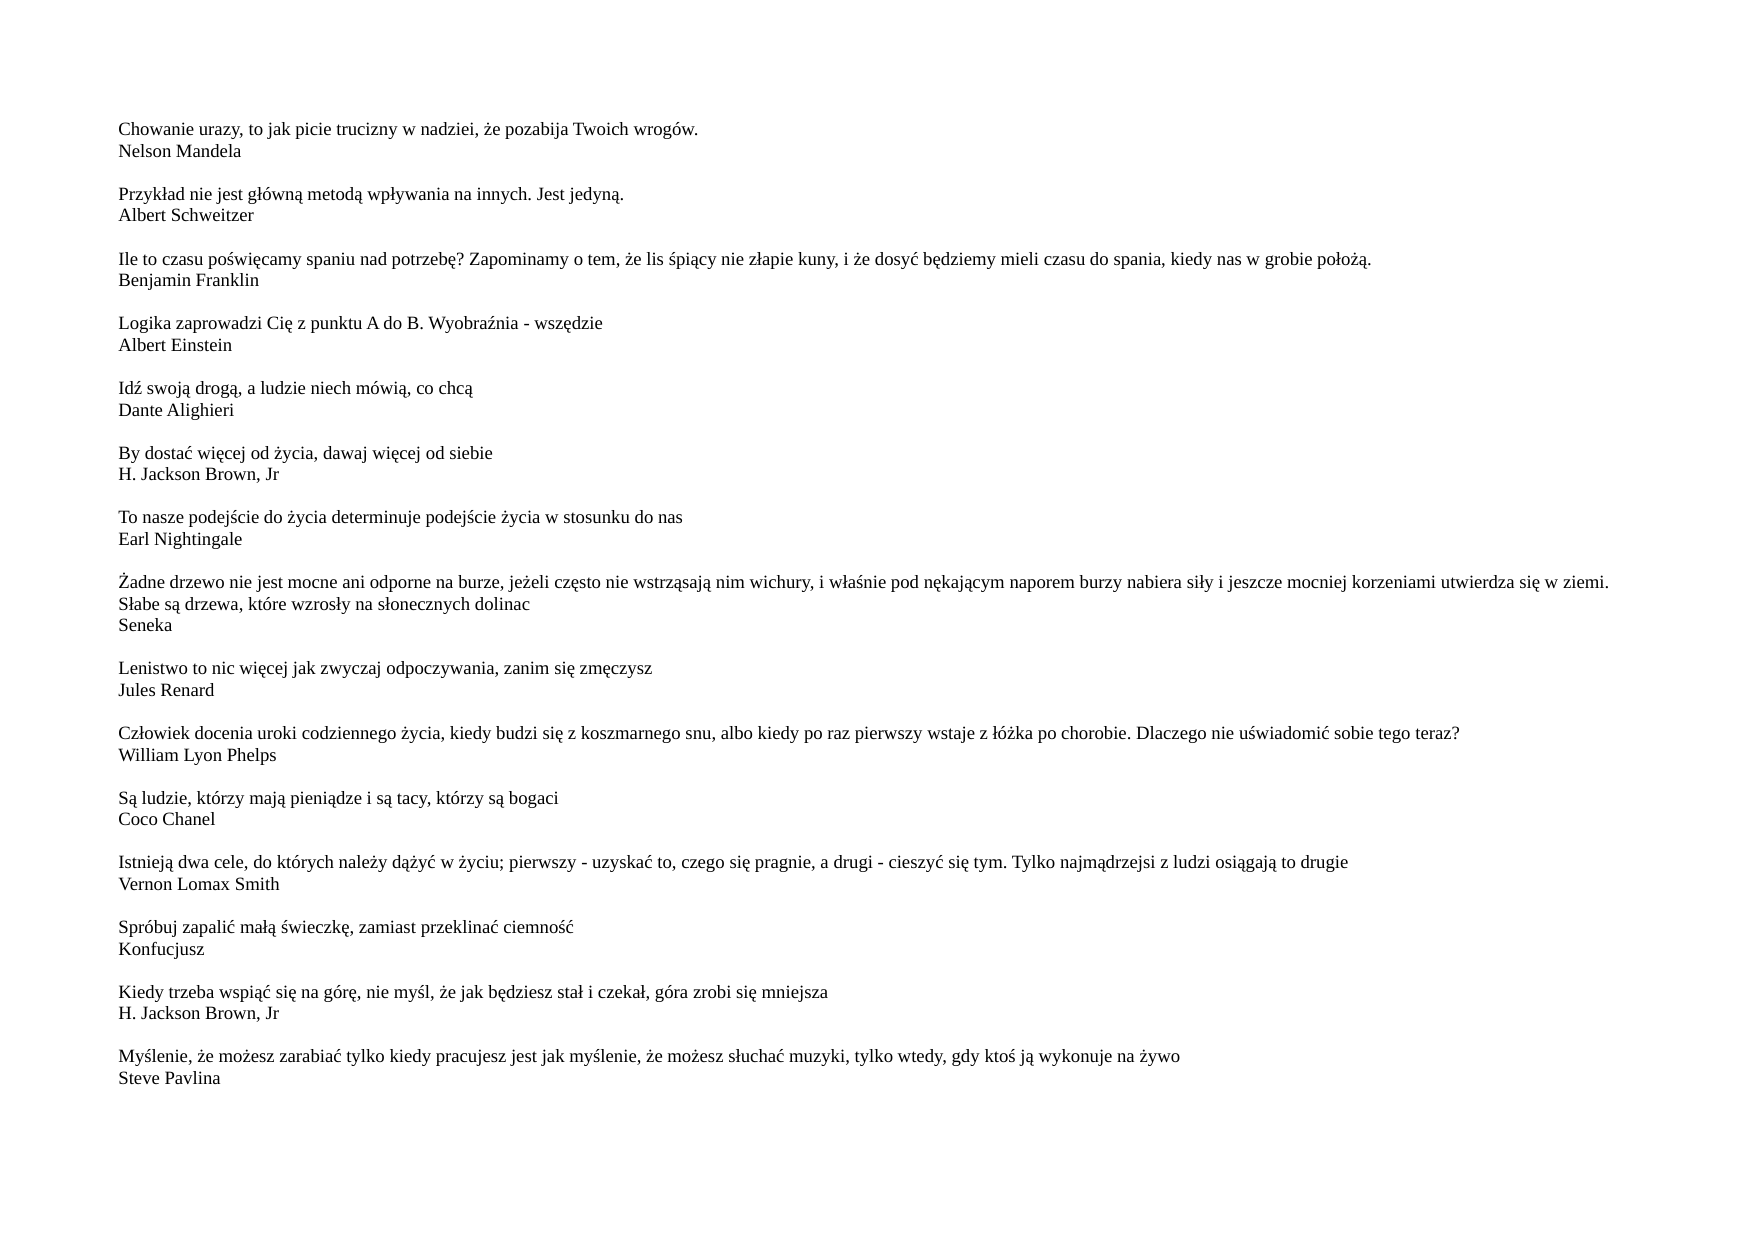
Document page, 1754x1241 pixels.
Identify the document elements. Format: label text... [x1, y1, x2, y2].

text Lenistwo to nic więcej jak zwyczaj odpoczywania, zanim się zmęczysz [118, 657, 1636, 679]
text Steve Pavlina [118, 1067, 1636, 1088]
text Nelson Mandela [118, 140, 1636, 161]
text Człowiek docenia uroki codziennego życia, kiedy budzi się z koszmarnego snu, albo kiedy po raz pierwszy wstaje z łóżka po chorobie. Dlaczego nie uświadomić sobie tego teraz? [118, 722, 1636, 743]
text Jules Renard [118, 679, 1636, 700]
text H. Jackson Brown, Jr [118, 1002, 1636, 1024]
text Albert Einstein [118, 334, 1636, 355]
text Seneka [118, 614, 1636, 636]
text By dostać więcej od życia, dawaj więcej od siebie [118, 442, 1636, 463]
text Benjamin Franklin [118, 269, 1636, 291]
text Konfucjusz [118, 937, 1636, 959]
text Logika zaprowadzi Cię z punktu A do B. Wyobraźnia - wszędzie [118, 312, 1636, 334]
text Vernon Lomax Smith [118, 873, 1636, 894]
text Przykład nie jest główną metodą wpływania na innych. Jest jedyną. [118, 183, 1636, 204]
text Istnieją dwa cele, do których należy dążyć w życiu; pierwszy - uzyskać to, czego się pragnie, a drugi - cieszyć się tym. Tylko najmądrzejsi z ludzi osiągają to drugie [118, 851, 1636, 873]
text Kiedy trzeba wspiąć się na górę, nie myśl, że jak będziesz stał i czekał, góra zrobi się mniejsza [118, 981, 1636, 1002]
text William Lyon Phelps [118, 743, 1636, 765]
text Myślenie, że możesz zarabiać tylko kiedy pracujesz jest jak myślenie, że możesz słuchać muzyki, tylko wtedy, gdy ktoś ją wykonuje na żywo [118, 1045, 1636, 1067]
text Żadne drzewo nie jest mocne ani odporne na burze, jeżeli często nie wstrząsają nim wichury, i właśnie pod nękającym naporem burzy nabiera siły i jeszcze mocniej korzeniami utwierdza się w ziemi. Słabe są drzewa, które wzrosły na słonecznych dolinac [118, 571, 1636, 614]
text Są ludzie, którzy mają pieniądze i są tacy, którzy są bogaci [118, 787, 1636, 808]
text Earl Nightingale [118, 528, 1636, 549]
text Albert Schweitzer [118, 204, 1636, 226]
text Dante Alighieri [118, 398, 1636, 420]
text Coco Chanel [118, 808, 1636, 830]
text Spróbuj zapalić małą świeczkę, zamiast przeklinać ciemność [118, 916, 1636, 937]
text Chowanie urazy, to jak picie trucizny w nadziei, że pozabija Twoich wrogów. [118, 118, 1636, 140]
text Ile to czasu poświęcamy spaniu nad potrzebę? Zapominamy o tem, że lis śpiący nie złapie kuny, i że dosyć będziemy mieli czasu do spania, kiedy nas w grobie położą. [118, 247, 1636, 269]
text Idź swoją drogą, a ludzie niech mówią, co chcą [118, 377, 1636, 398]
text To nasze podejście do życia determinuje podejście życia w stosunku do nas [118, 506, 1636, 528]
text H. Jackson Brown, Jr [118, 463, 1636, 485]
